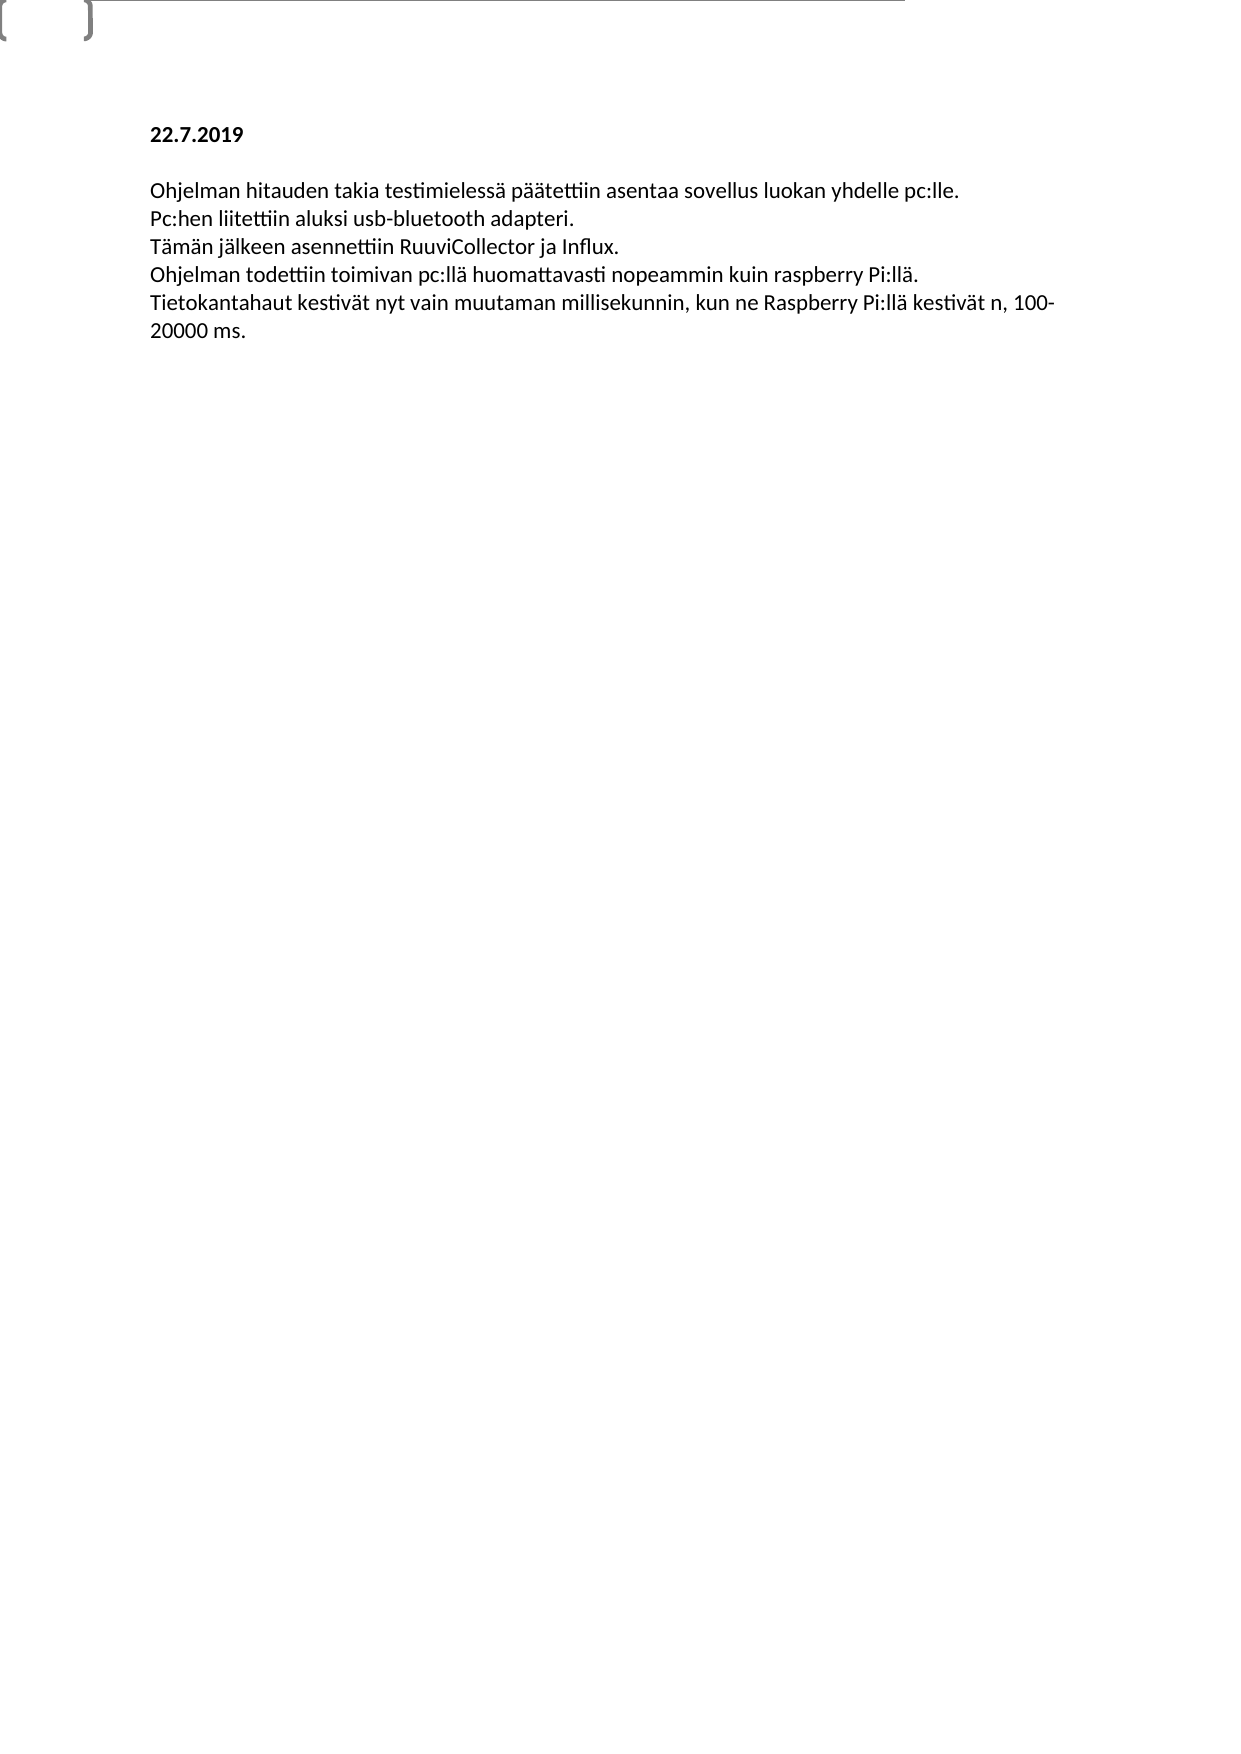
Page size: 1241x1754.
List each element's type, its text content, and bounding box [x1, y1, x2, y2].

text Tietokantahaut kestivät nyt vain muutaman millisekunnin, kun ne Raspberry Pi:llä kestivät n, 100-20000 ms. [150, 288, 1090, 344]
text Pc:hen liitettiin aluksi usb-bluetooth adapteri. [150, 204, 1090, 232]
text Tämän jälkeen asennettiin RuuviCollector ja Influx. [150, 232, 1090, 260]
text Ohjelman todettiin toimivan pc:llä huomattavasti nopeammin kuin raspberry Pi:llä. [150, 260, 1090, 288]
text 22.7.2019 [150, 120, 1090, 148]
text Ohjelman hitauden takia testimielessä päätettiin asentaa sovellus luokan yhdelle pc:lle. [150, 176, 1090, 204]
